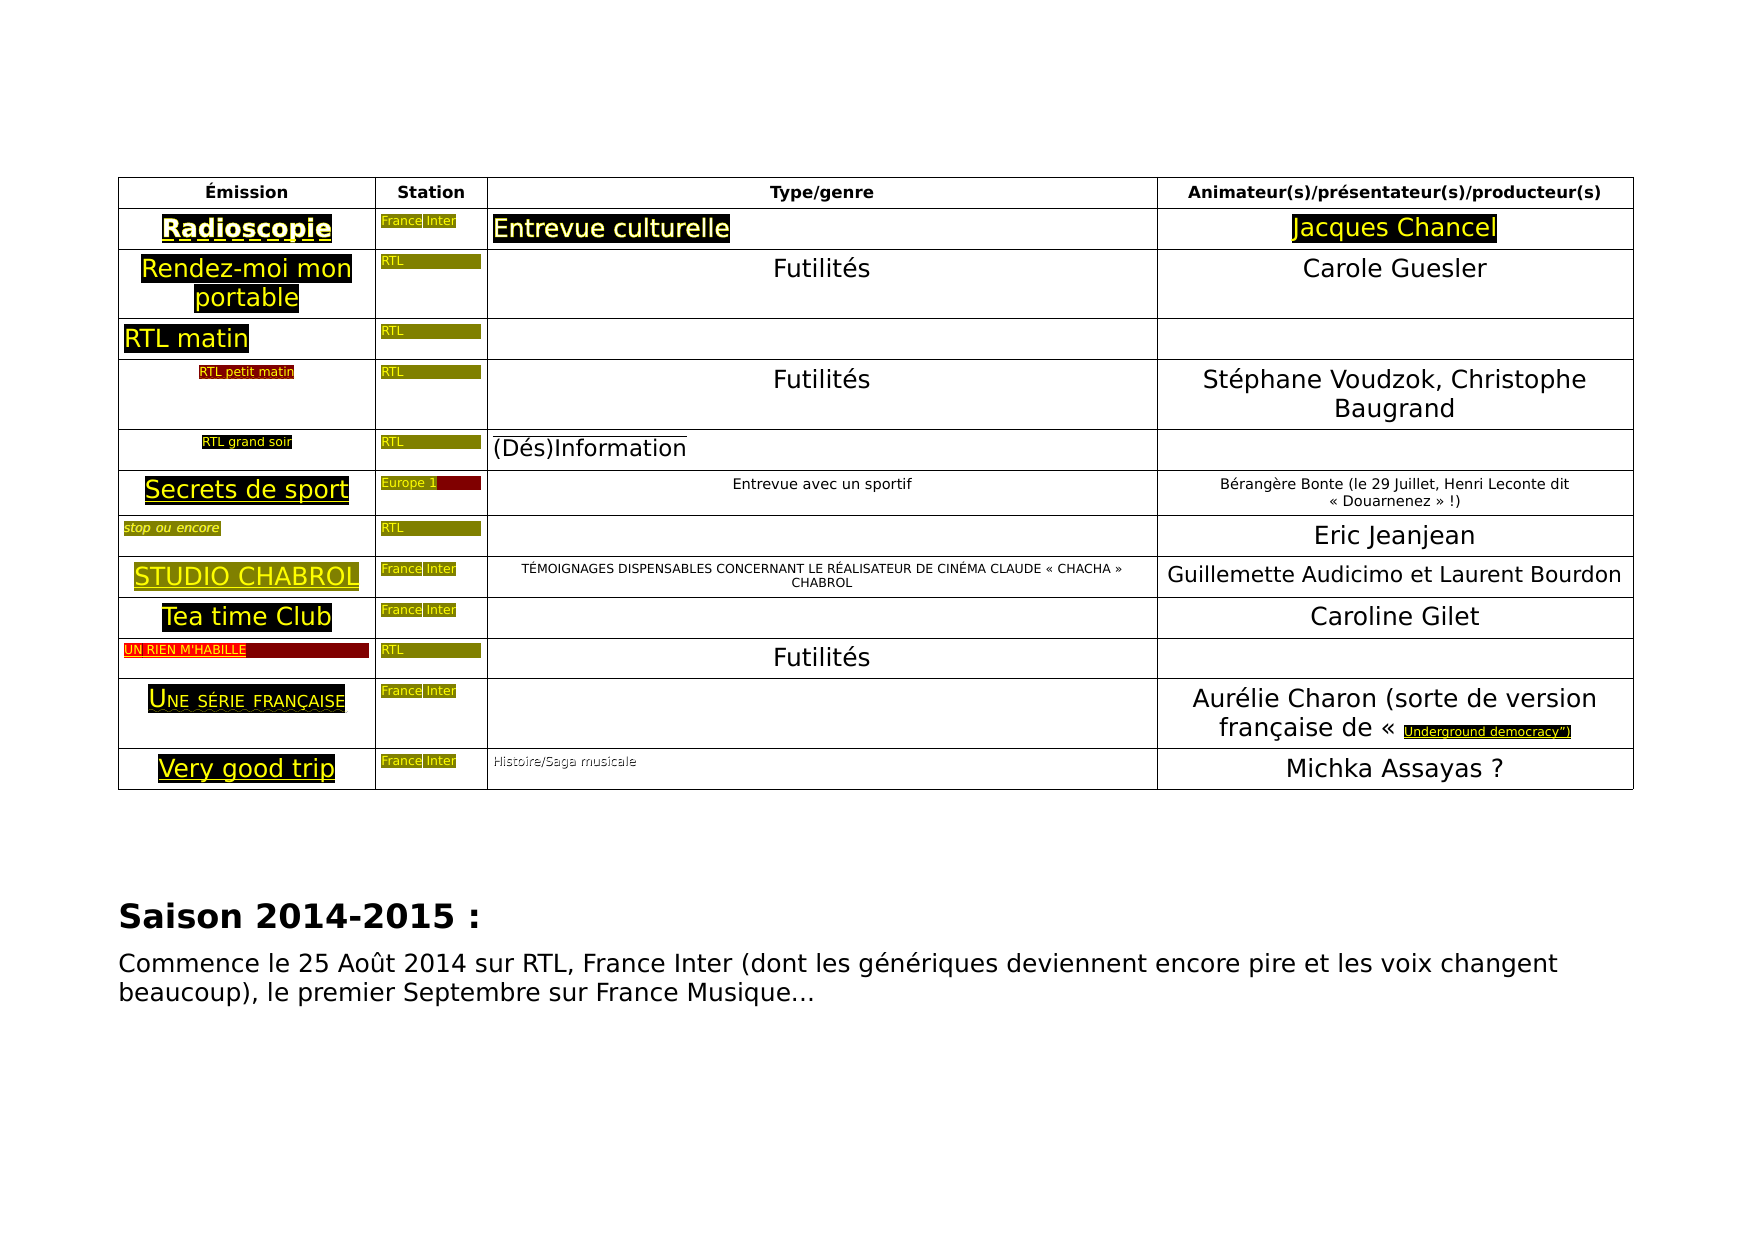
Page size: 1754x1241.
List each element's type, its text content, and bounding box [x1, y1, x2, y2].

table_cell [488, 679, 1157, 748]
table_cell Michka Assayas ? [1158, 749, 1633, 789]
table_cell France Inter [376, 209, 487, 248]
table_cell Entrevue avec un sportif [488, 471, 1157, 515]
table_cell Témoignages dispensables concernant le réalisateur de cinéma Claude « chacha » Chabrol [488, 557, 1157, 597]
table_cell (Dés)Information [488, 430, 1157, 470]
table_cell RTL [376, 430, 487, 470]
table_cell RTL [376, 516, 487, 556]
table_cell Eric Jeanjean [1158, 516, 1633, 556]
table_cell [488, 319, 1157, 359]
table_header Type/genre [488, 178, 1157, 208]
table_header Émission [119, 178, 375, 208]
table_cell [488, 516, 1157, 556]
table_cell France Inter [376, 557, 487, 597]
table_cell Jacques Chancel [1158, 209, 1633, 248]
table_cell Stéphane Voudzok, Christophe Baugrand [1158, 360, 1633, 429]
table_cell RTL petit matin [119, 360, 375, 429]
table_cell Studio Chabrol [119, 557, 375, 597]
table_cell Europe 1 [376, 471, 487, 515]
table_cell Carole Guesler [1158, 250, 1633, 318]
table_cell Futilités [488, 360, 1157, 429]
table_cell Bérangère Bonte (le 29 Juillet, Henri Leconte dit « Douarnenez » !) [1158, 471, 1633, 515]
table_cell Very good trip [119, 749, 375, 789]
table_cell Tea time Club [119, 598, 375, 637]
table_cell [488, 598, 1157, 637]
table_header Animateur(s)/présentateur(s)/producteur(s) [1158, 178, 1633, 208]
text Commence le 25 Août 2014 sur RTL, France Inter (dont les génériques deviennent encore pire et les voix changent beaucoup), le premier Septembre sur France Musique... [118, 949, 1636, 1007]
table_cell stop ou encore [119, 516, 375, 556]
table_cell Un rien m'habille [119, 639, 375, 678]
subtitle Saison 2014-2015 : [118, 897, 1636, 936]
table_cell RTL [376, 360, 487, 429]
table_cell [1158, 430, 1633, 470]
table_cell RTL grand soir [119, 430, 375, 470]
table_cell Guillemette Audicimo et Laurent Bourdon [1158, 557, 1633, 597]
table_cell Futilités [488, 639, 1157, 678]
table_cell RTL matin [119, 319, 375, 359]
table_cell RTL [376, 639, 487, 678]
table_cell Radioscopie [119, 209, 375, 248]
table_cell France Inter [376, 679, 487, 748]
table_cell Une série française [119, 679, 375, 748]
table_cell Aurélie Charon (sorte de version française de « Underground democracy”) [1158, 679, 1633, 748]
table_cell Secrets de sport [119, 471, 375, 515]
table_cell Caroline Gilet [1158, 598, 1633, 637]
table_cell RTL [376, 250, 487, 318]
table_cell Futilités [488, 250, 1157, 318]
table_cell Rendez-moi mon portable [119, 250, 375, 318]
table_header Station [376, 178, 487, 208]
table_cell [1158, 639, 1633, 678]
table_cell France Inter [376, 598, 487, 637]
table_cell RTL [376, 319, 487, 359]
table_cell Histoire/Saga musicale [488, 749, 1157, 789]
table_cell Entrevue culturelle [488, 209, 1157, 248]
table_cell France Inter [376, 749, 487, 789]
table_cell [1158, 319, 1633, 359]
